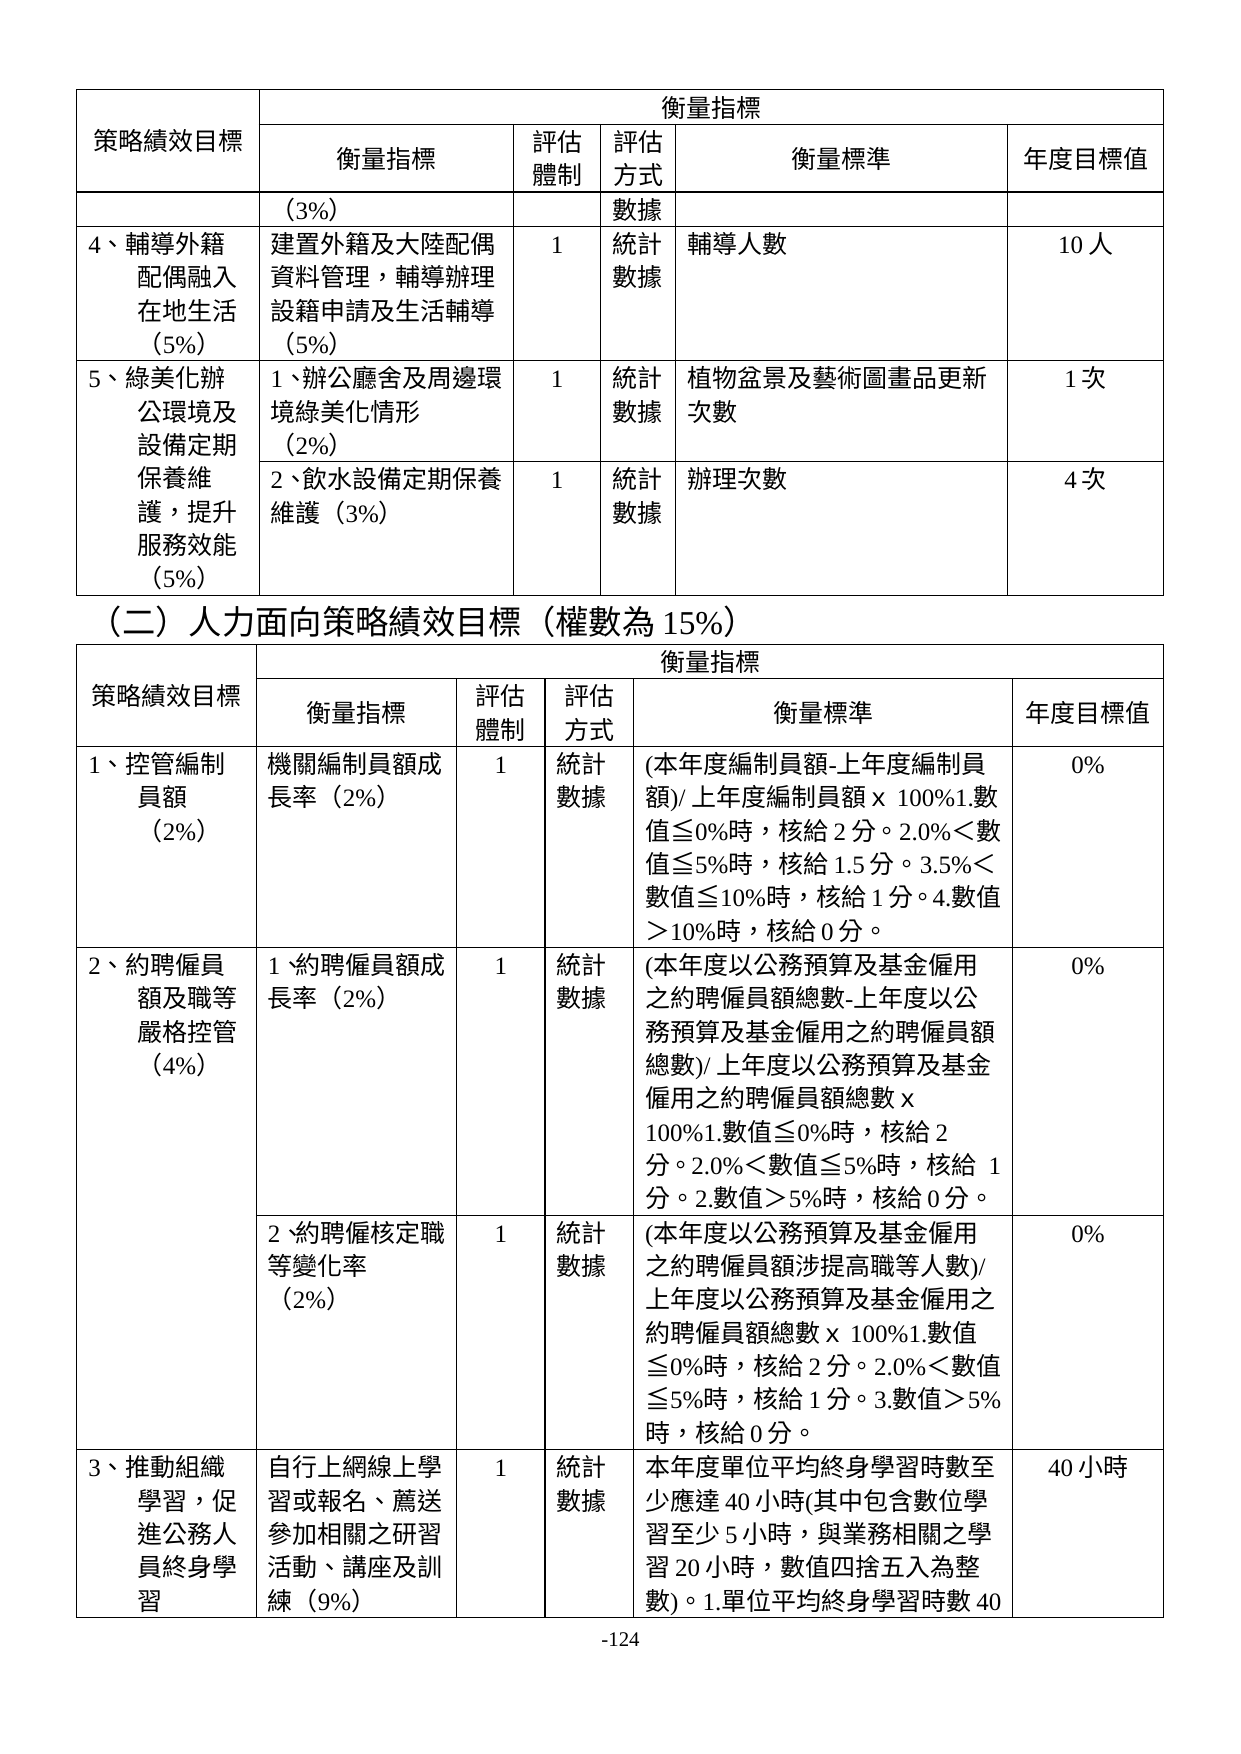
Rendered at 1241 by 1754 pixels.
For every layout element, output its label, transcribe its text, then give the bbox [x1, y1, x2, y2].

table_cell 衡量指標 [257, 679, 456, 746]
table_cell 4次 [1008, 462, 1163, 594]
table_cell 衡量指標 [260, 125, 513, 191]
table_cell [1008, 193, 1163, 226]
table_cell 評估體制 [514, 125, 600, 191]
table_cell 衡量標準 [676, 125, 1007, 191]
table_cell 年度目標值 [1008, 125, 1163, 191]
table_cell 統計數據 [546, 1216, 633, 1449]
table_cell （3%） [260, 193, 513, 226]
table_cell 數據 [601, 193, 675, 226]
table_cell 統計數據 [601, 227, 675, 360]
table_cell 統計數據 [546, 747, 633, 947]
table_cell 1 [457, 1450, 544, 1617]
table_header 衡量指標 [257, 645, 1163, 678]
table_cell [77, 1215, 256, 1449]
text （二）人力面向策略績效目標（權數為15%） [88, 596, 1152, 644]
table_cell 40小時 [1013, 1450, 1163, 1617]
table_cell 0% [1013, 948, 1163, 1214]
table_cell 1、約聘僱員額成長率（2%） [257, 948, 456, 1214]
table_cell [514, 193, 600, 226]
table_cell 衡量標準 [634, 679, 1012, 746]
table_cell 機關編制員額成長率（2%） [257, 747, 456, 947]
table_cell 統計數據 [601, 361, 675, 461]
table_cell 控管編制員額（2%） [77, 747, 256, 947]
table_cell 自行上網線上學習或報名、薦送參加相關之研習活動、講座及訓練（9%） [257, 1450, 456, 1617]
table_cell 2、約聘僱核定職等變化率（2%） [257, 1216, 456, 1449]
table_cell 0% [1013, 747, 1163, 947]
table_cell 約聘僱員額及職等嚴格控管（4%） [77, 948, 256, 1214]
table_header 策略績效目標 [77, 90, 259, 191]
table_cell 評估體制 [457, 679, 544, 746]
table_cell [676, 193, 1007, 226]
table_cell 統計數據 [546, 1450, 633, 1617]
table_cell (本年度以公務預算及基金僱用之約聘僱員額總數-上年度以公務預算及基金僱用之約聘僱員額總數)/ 上年度以公務預算及基金僱用之約聘僱員額總數ｘ100%1.數值≦0%時，核給2分。2.0%＜數值≦5%時，核給1分。2.數值＞5%時，核給0分。 [634, 948, 1012, 1214]
table_cell 1次 [1008, 361, 1163, 461]
table_cell 輔導人數 [676, 227, 1007, 360]
table_cell 年度目標值 [1013, 679, 1163, 746]
table_cell 綠美化辦公環境及設備定期保養維護，提升服務效能（5%） [77, 361, 259, 594]
table_cell [77, 193, 259, 226]
table_cell 評估方式 [546, 679, 633, 746]
table_cell 2、飲水設備定期保養維護（3%） [260, 462, 513, 594]
table_cell 輔導外籍配偶融入在地生活（5%） [77, 227, 259, 360]
table_cell (本年度以公務預算及基金僱用之約聘僱員額涉提高職等人數)/ 上年度以公務預算及基金僱用之約聘僱員額總數ｘ100%1.數值≦0%時，核給2分。2.0%＜數值≦5%時，核給1分。3.數值＞5%時，核給0分。 [634, 1216, 1012, 1449]
table_cell 10人 [1008, 227, 1163, 360]
table_cell 1 [514, 227, 600, 360]
table_cell 統計數據 [601, 462, 675, 594]
table_cell 建置外籍及大陸配偶資料管理，輔導辦理設籍申請及生活輔導（5%） [260, 227, 513, 360]
table_cell 植物盆景及藝術圖畫品更新次數 [676, 361, 1007, 461]
table_header 衡量指標 [260, 90, 1163, 124]
table_cell 評估方式 [601, 125, 675, 191]
table_header 策略績效目標 [77, 645, 256, 746]
table_cell 1 [514, 462, 600, 594]
table_cell 1 [457, 747, 544, 947]
table_cell 本年度單位平均終身學習時數至少應達40小時(其中包含數位學習至少5小時，與業務相關之學習20小時，數值四捨五入為整數)。1.單位平均終身學習時數40 [634, 1450, 1012, 1617]
table_cell 辦理次數 [676, 462, 1007, 594]
table_cell 1、辦公廳舍及周邊環境綠美化情形（2%） [260, 361, 513, 461]
table_cell 1 [457, 948, 544, 1214]
table_cell 推動組織學習，促進公務人員終身學習 [77, 1450, 256, 1617]
table_cell 1 [514, 361, 600, 461]
table_cell 統計數據 [546, 948, 633, 1214]
table_cell 1 [457, 1216, 544, 1449]
table_cell (本年度編制員額-上年度編制員額)/ 上年度編制員額ｘ100%1.數值≦0%時，核給2分。2.0%＜數值≦5%時，核給1.5分。3.5%＜數值≦10%時，核給1分。4.數值＞10%時，核給0分。 [634, 747, 1012, 947]
table_cell 0% [1013, 1216, 1163, 1449]
